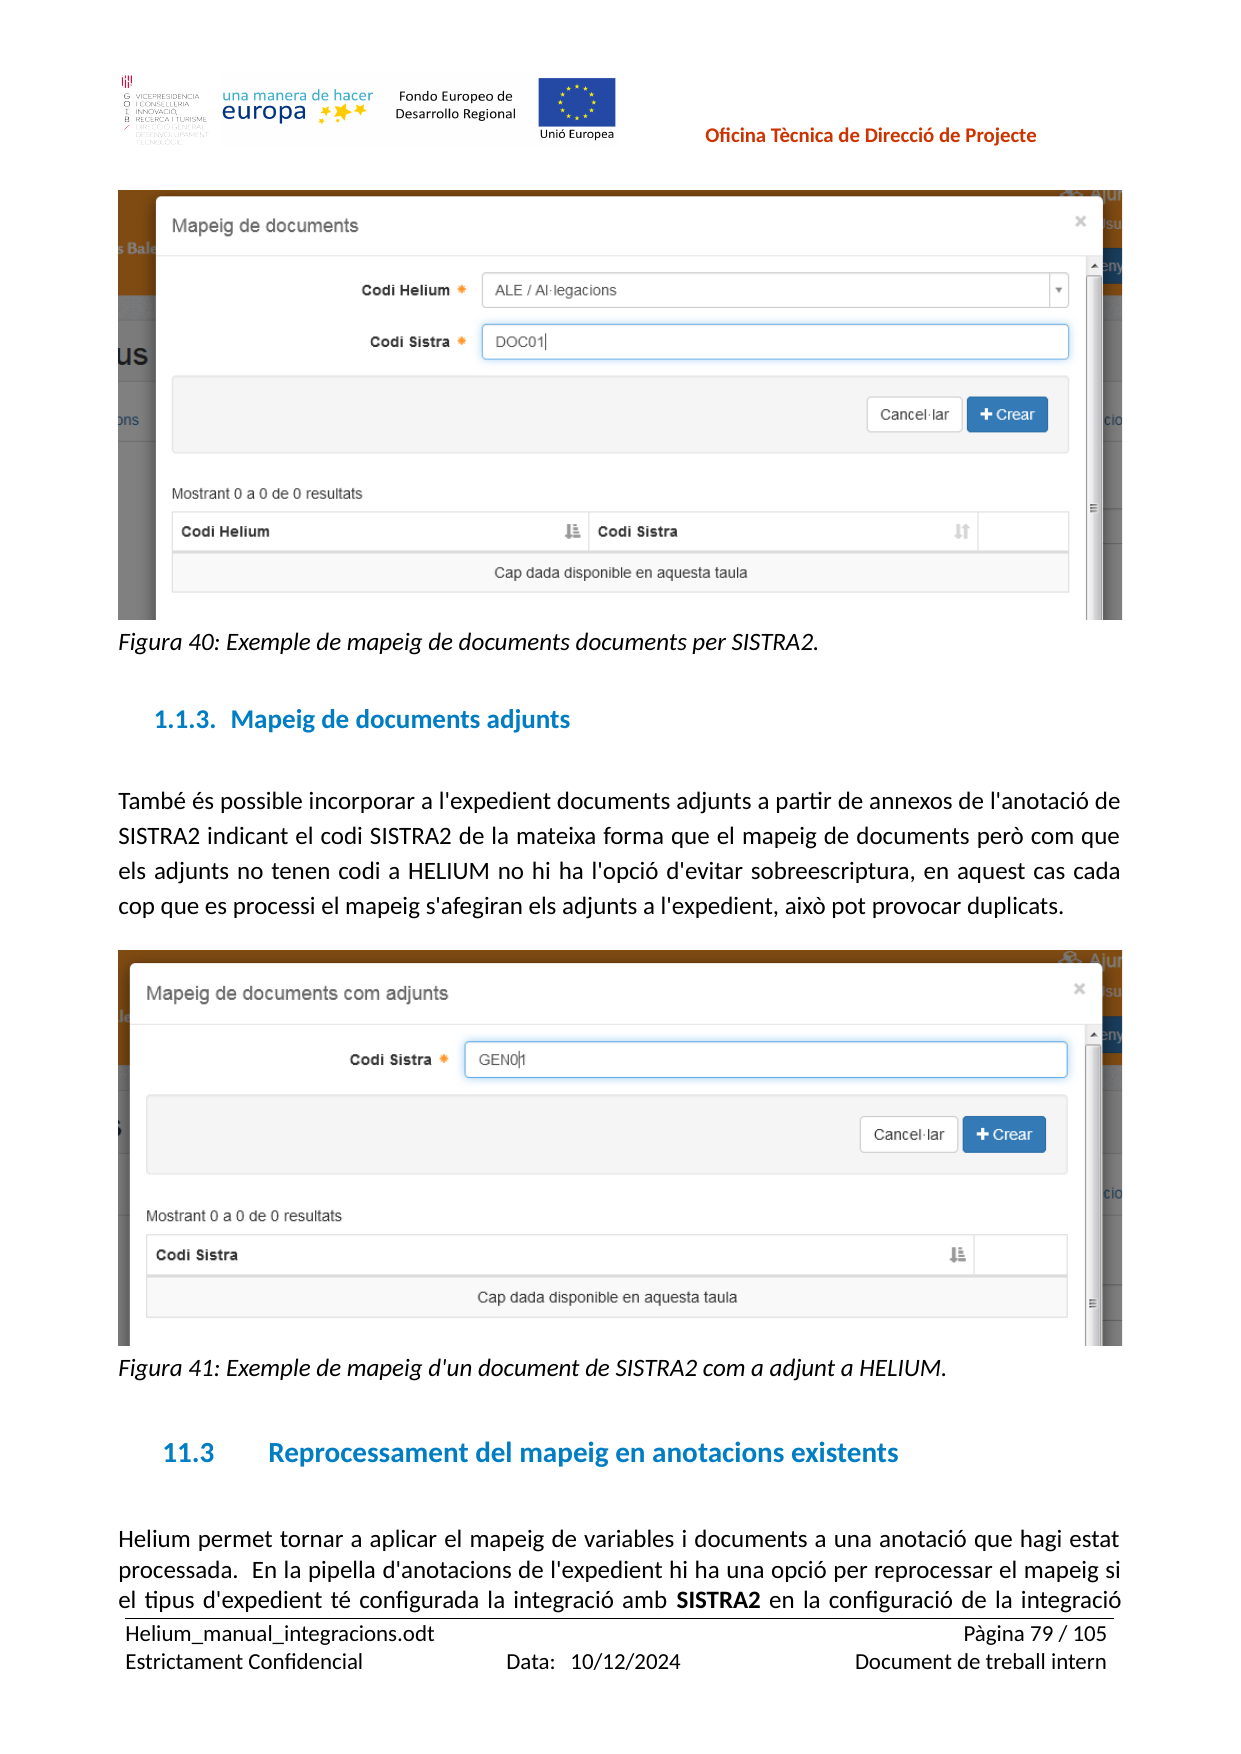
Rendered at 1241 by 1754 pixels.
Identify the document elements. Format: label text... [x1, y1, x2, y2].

picture [118, 190, 1123, 620]
text Figura 40: Exemple de mapeig de documents documents per SISTRA2. [118, 620, 1122, 657]
text Figura 41: Exemple de mapeig d'un document de SISTRA2 com a adjunt a HELIUM. [118, 1346, 1122, 1383]
subtitle Mapeig de documents adjunts [153, 702, 1122, 735]
picture [118, 950, 1123, 1346]
text Helium permet tornar a aplicar el mapeig de variables i documents a una anotació que hagi estat processada. En la pipella d'anotacions de l'expedient hi ha una opció per reprocessar el mapeig si el tipus d'expedient té configurada la integració amb SISTRA2 en la configuració de la integració [118, 1523, 1122, 1615]
text També és possible incorporar a l'expedient documents adjunts a partir de annexos de l'anotació de SISTRA2 indicant el codi SISTRA2 de la mateixa forma que el mapeig de documents però com que els adjunts no tenen codi a HELIUM no hi ha l'opció d'evitar sobreescriptura, en aquest cas cada cop que es processi el mapeig s'afegiran els adjunts a l'expedient, això pot provocar duplicats. [118, 785, 1122, 920]
picture [219, 73, 621, 147]
subtitle Reprocessament del mapeig en anotacions existents [156, 1434, 1122, 1469]
picture [118, 73, 213, 147]
